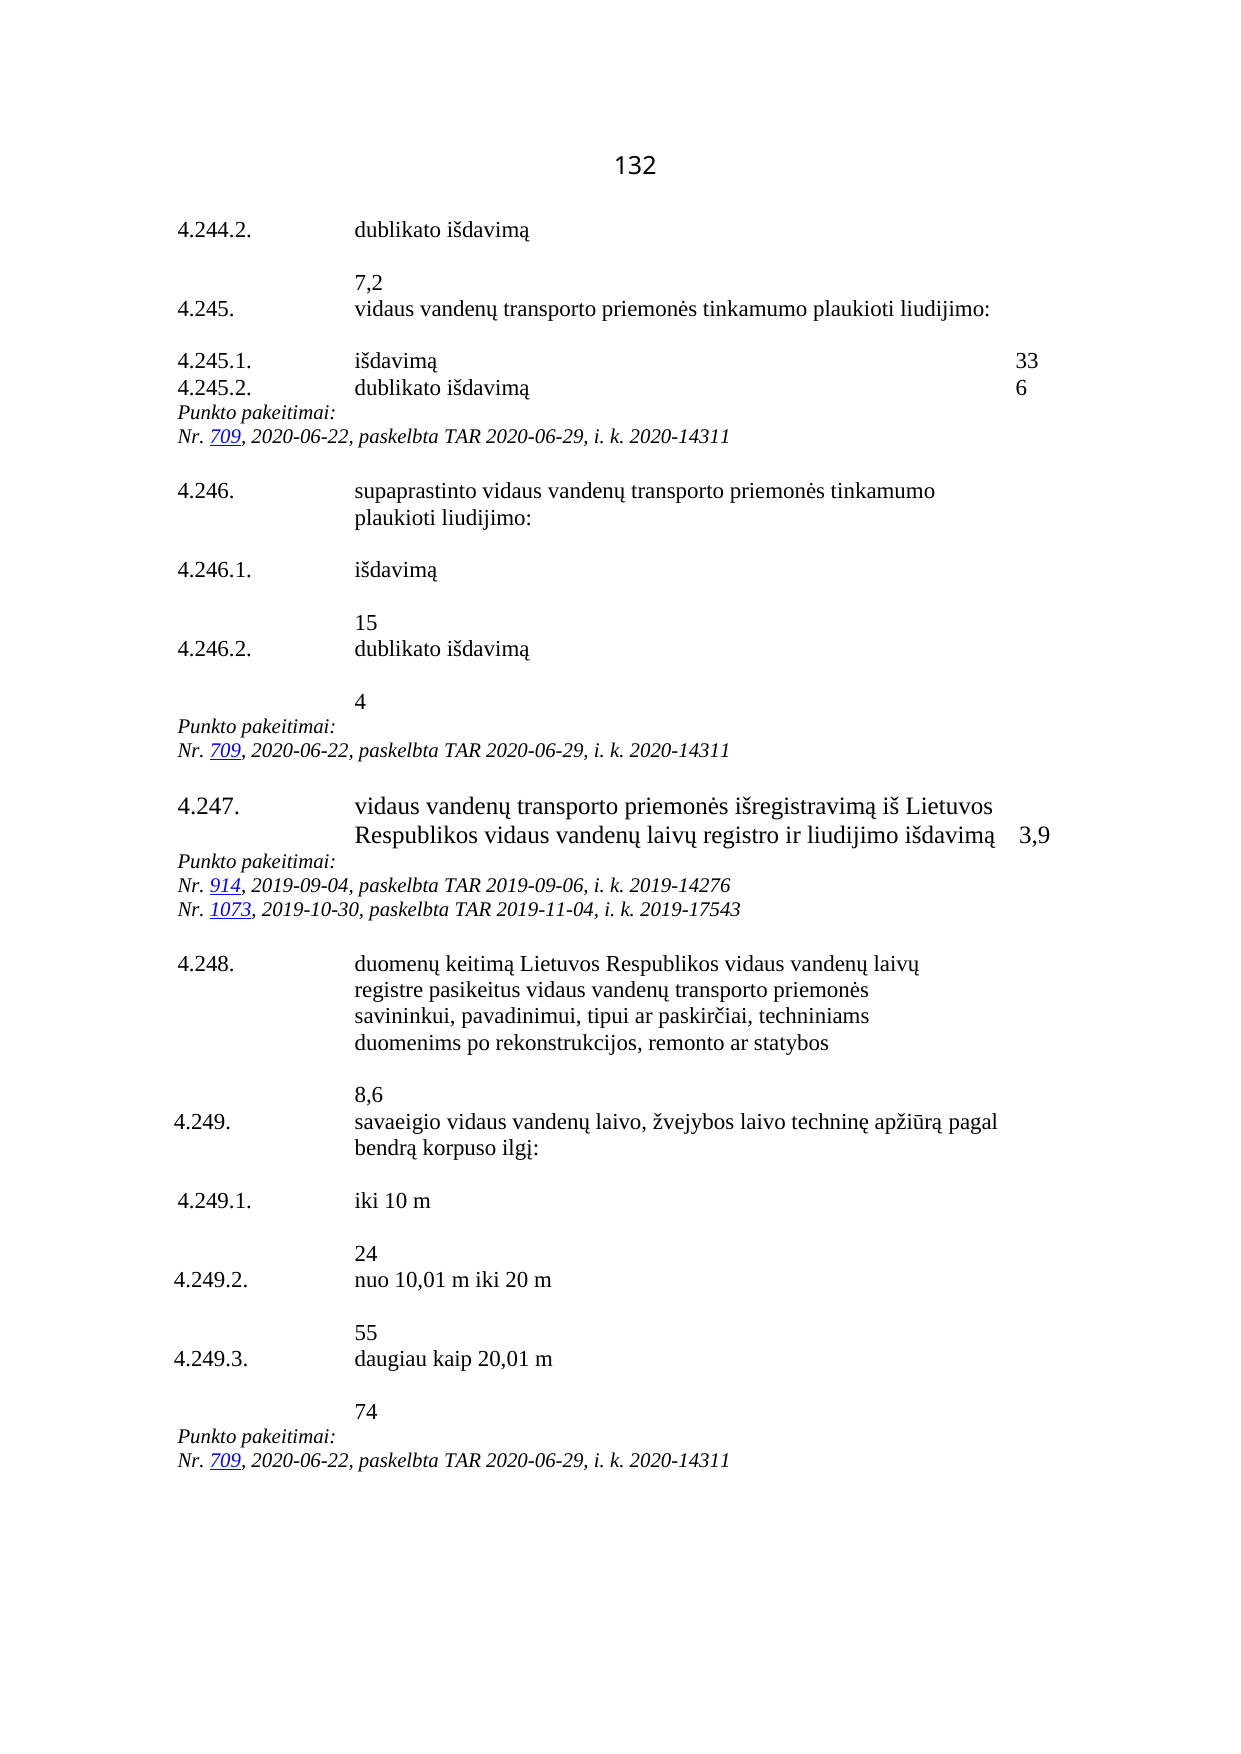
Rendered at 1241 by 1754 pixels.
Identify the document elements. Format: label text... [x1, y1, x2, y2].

text 4.245.1. išdavimą 33 [177, 348, 1093, 374]
text Nr. 709, 2020-06-22, paskelbta TAR 2020-06-29, i. k. 2020-14311 [177, 1448, 1093, 1472]
text 4.249.2. nuo 10,01 m iki 20 m 55 [174, 1266, 1004, 1345]
text 4.245. vidaus vandenų transporto priemonės tinkamumo plaukioti liudijimo: [177, 295, 1004, 348]
text Nr. 709, 2020-06-22, paskelbta TAR 2020-06-29, i. k. 2020-14311 [177, 424, 1093, 448]
text Punkto pakeitimai: [177, 849, 1093, 873]
text 4.246. supaprastinto vidaus vandenų transporto priemonės tinkamumo plaukioti liudijimo: [177, 477, 1004, 556]
text 4.246.1. išdavimą 15 [177, 556, 1004, 635]
text 4.246.2. dublikato išdavimą 4 [177, 635, 1004, 714]
text 4.249.1. iki 10 m 24 [177, 1187, 1004, 1266]
text 4.249. savaeigio vidaus vandenų laivo, žvejybos laivo techninę apžiūrą pagal bendrą korpuso ilgį: [174, 1108, 1004, 1187]
text duomenims po rekonstrukcijos, remonto ar statybos 8,6 [354, 1029, 945, 1108]
text 4.244.2. dublikato išdavimą 7,2 [177, 216, 945, 295]
text savininkui, pavadinimui, tipui ar paskirčiai, techniniams [354, 1002, 945, 1029]
text Punkto pakeitimai: [177, 1424, 1093, 1448]
text 4.245.2. dublikato išdavimą 6 [177, 374, 1093, 400]
text Nr. 709, 2020-06-22, paskelbta TAR 2020-06-29, i. k. 2020-14311 [177, 738, 1093, 762]
text Punkto pakeitimai: [177, 714, 1093, 738]
text Nr. 914, 2019-09-04, paskelbta TAR 2019-09-06, i. k. 2019-14276 [177, 873, 1093, 897]
text 4.249.3. daugiau kaip 20,01 m 74 [174, 1345, 1004, 1424]
text 4.248. duomenų keitimą Lietuvos Respublikos vidaus vandenų laivų [177, 950, 945, 976]
text Punkto pakeitimai: [177, 400, 1093, 424]
text registre pasikeitus vidaus vandenų transporto priemonės [354, 976, 945, 1002]
text 4.247. vidaus vandenų transporto priemonės išregistravimą iš Lietuvos Respublikos vidaus vandenų laivų registro ir liudijimo išdavimą 3,9 [177, 791, 1093, 849]
text Nr. 1073, 2019-10-30, paskelbta TAR 2019-11-04, i. k. 2019-17543 [177, 897, 1093, 921]
